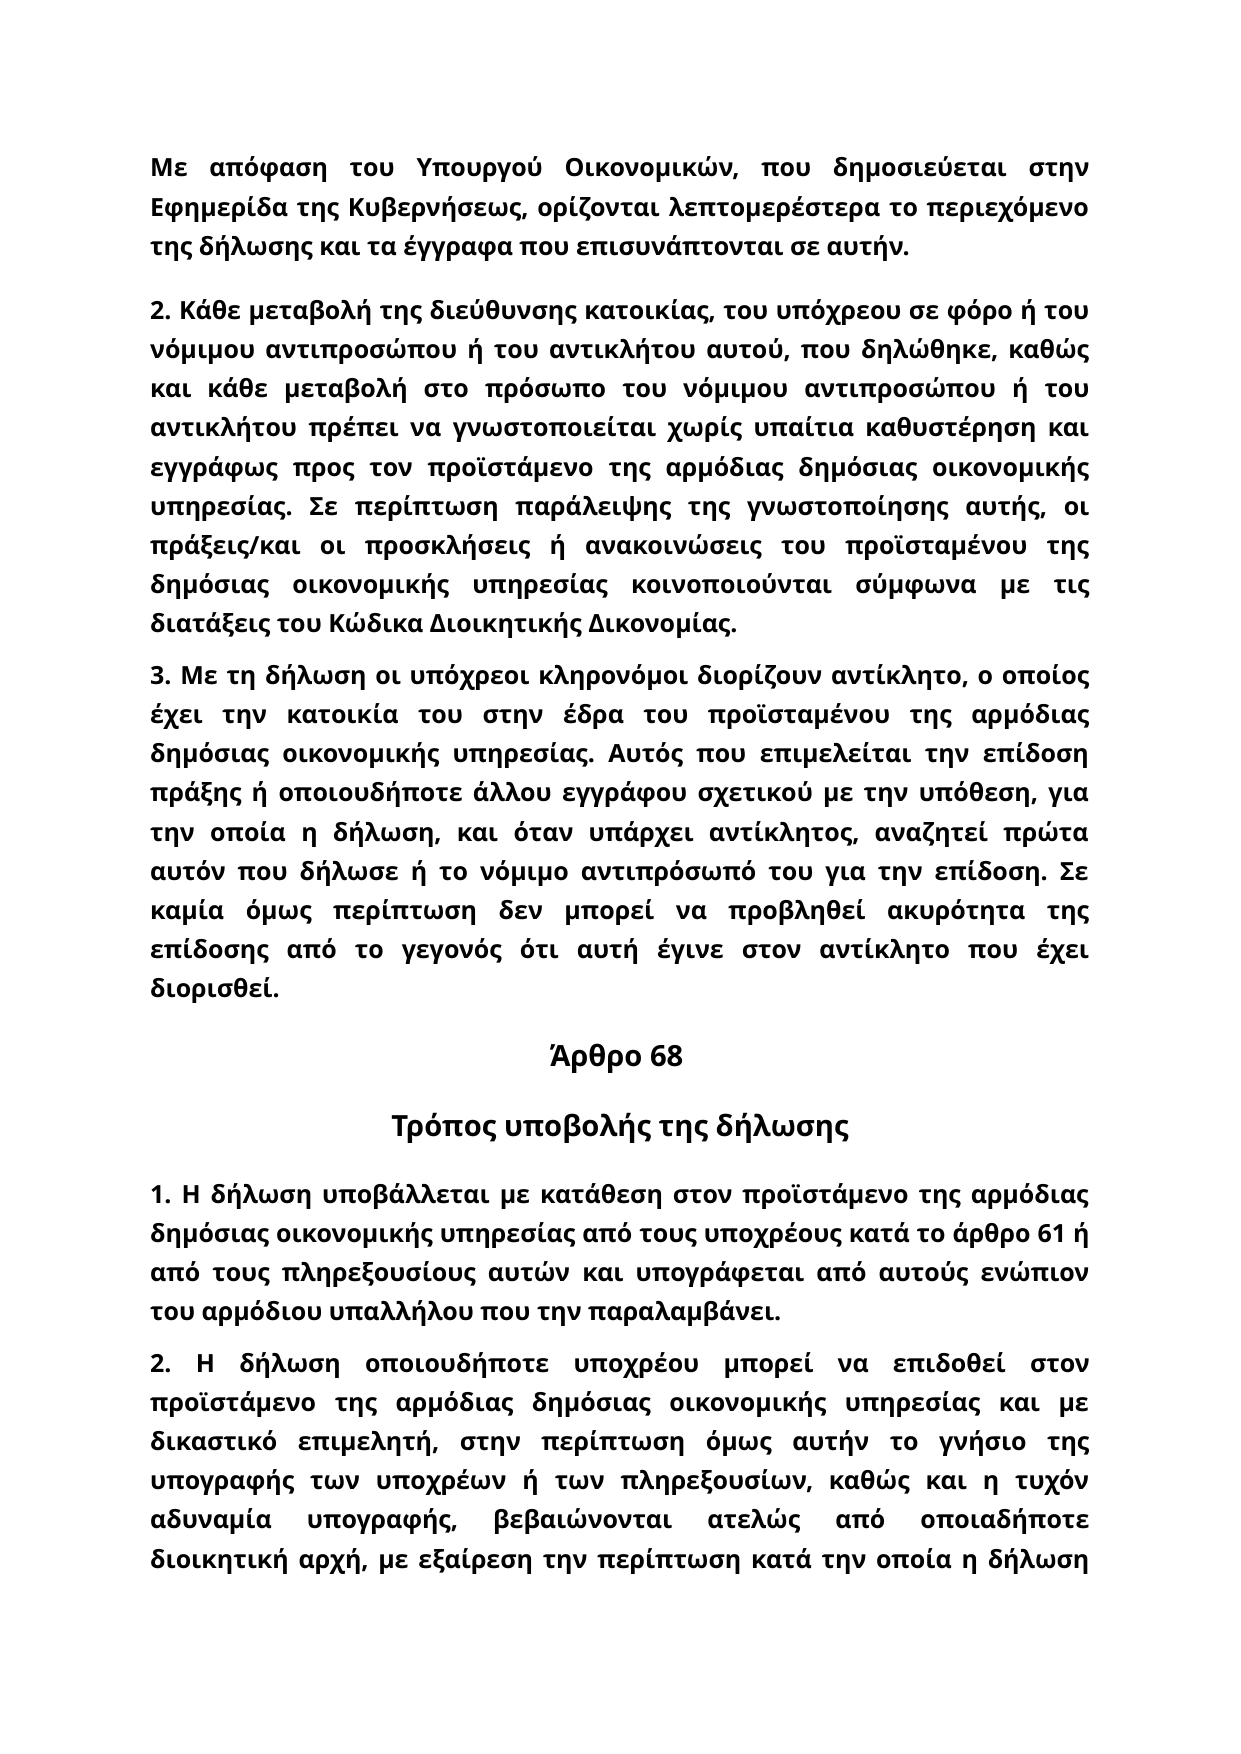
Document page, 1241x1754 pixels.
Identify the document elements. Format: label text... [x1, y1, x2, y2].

text Με απόφαση του Υπουργού Οικονομικών, που δημοσιεύεται στην Εφημερίδα της Κυβερνήσεως, ορίζονται λεπτομερέστερα το περιεχόμενο της δήλωσης και τα έγγραφα που επισυνάπτονται σε αυτήν. [150, 150, 1090, 262]
subtitle Τρόπος υποβολής της δήλωσης [150, 1106, 1090, 1145]
text 2. Η δήλωση οποιουδήποτε υποχρέου μπορεί να επιδοθεί στον προϊστάμενο της αρμόδιας δημόσιας οικονομικής υπηρεσίας και με δικαστικό επιμελητή, στην περίπτωση όμως αυτήν το γνήσιο της υπογραφής των υποχρέων ή των πληρεξουσίων, καθώς και η τυχόν αδυναμία υπογραφής, βεβαιώνονται ατελώς από οποιαδήποτε διοικητική αρχή, με εξαίρεση την περίπτωση κατά την οποία η δήλωση [150, 1345, 1090, 1575]
subtitle Άρθρο 68 [150, 1035, 1090, 1075]
text 2. Κάθε μεταβολή της διεύθυνσης κατοικίας, του υπόχρεου σε φόρο ή του νόμιμου αντιπροσώπου ή του αντικλήτου αυτού, που δηλώθηκε, καθώς και κάθε μεταβολή στο πρόσωπο του νόμιμου αντιπροσώπου ή του αντικλήτου πρέπει να γνωστοποιείται χωρίς υπαίτια καθυστέρηση και εγγράφως προς τον προϊστάμενο της αρμόδιας δημόσιας οικονομικής υπηρεσίας. Σε περίπτωση παράλειψης της γνωστοποίησης αυτής, οι πράξεις/και οι προσκλήσεις ή ανακοινώσεις του προϊσταμένου της δημόσιας οικονομικής υπηρεσίας κοινοποιούνται σύμφωνα με τις διατάξεις του Κώδικα Διοικητικής Δικονομίας. [150, 292, 1090, 640]
text 1. Η δήλωση υποβάλλεται με κατάθεση στον προϊστάμενο της αρμόδιας δημόσιας οικονομικής υπηρεσίας από τους υποχρέους κατά το άρθρο 61 ή από τους πληρεξουσίους αυτών και υπογράφεται από αυτούς ενώπιον του αρμόδιου υπαλλήλου που την παραλαμβάνει. [150, 1176, 1090, 1328]
text 3. Με τη δήλωση οι υπόχρεοι κληρονόμοι διορίζουν αντίκλητο, ο οποίος έχει την κατοικία του στην έδρα του προϊσταμένου της αρμόδιας δημόσιας οικονομικής υπηρεσίας. Αυτός που επιμελείται την επίδοση πράξης ή οποιουδήποτε άλλου εγγράφου σχετικού με την υπόθεση, για την οποία η δήλωση, και όταν υπάρχει αντίκλητος, αναζητεί πρώτα αυτόν που δήλωσε ή το νόμιμο αντιπρόσωπό του για την επίδοση. Σε καμία όμως περίπτωση δεν μπορεί να προβληθεί ακυρότητα της επίδοσης από το γεγονός ότι αυτή έγινε στον αντίκλητο που έχει διορισθεί. [150, 657, 1090, 1005]
